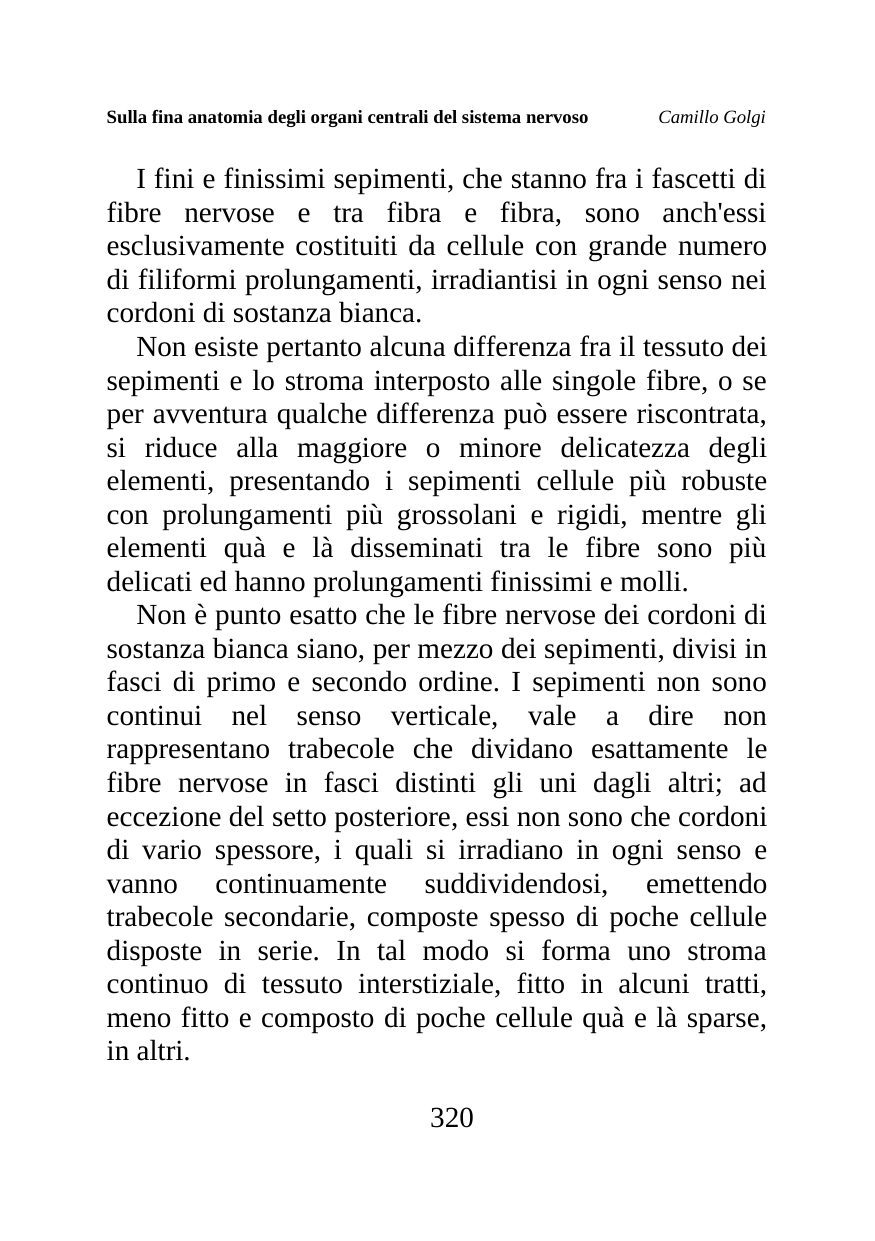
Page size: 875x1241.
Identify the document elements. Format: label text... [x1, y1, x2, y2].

text I fini e finissimi sepimenti, che stanno fra i fascetti di fibre nervose e tra fibra e fibra, sono anch'essi esclusivamente costituiti da cellule con grande numero di filiformi prolungamenti, irradiantisi in ogni senso nei cordoni di sostanza bianca. [106, 161, 768, 329]
text Non esiste pertanto alcuna differenza fra il tessuto dei sepimenti e lo stroma interposto alle singole fibre, o se per avventura qualche differenza può essere riscontrata, si riduce alla maggiore o minore delicatezza degli elementi, presentando i sepimenti cellule più robuste con prolungamenti più grossolani e rigidi, mentre gli elementi quà e là disseminati tra le fibre sono più delicati ed hanno prolungamenti finissimi e molli. [106, 329, 768, 597]
text Non è punto esatto che le fibre nervose dei cordoni di sostanza bianca siano, per mezzo dei sepimenti, divisi in fasci di primo e secondo ordine. I sepimenti non sono continui nel senso verticale, vale a dire non rappresentano trabecole che dividano esattamente le fibre nervose in fasci distinti gli uni dagli altri; ad eccezione del setto posteriore, essi non sono che cordoni di vario spessore, i quali si irradiano in ogni senso e vanno continuamente suddividendosi, emettendo trabecole secondarie, composte spesso di poche cellule disposte in serie. In tal modo si forma uno stroma continuo di tessuto interstiziale, fitto in alcuni tratti, meno fitto e composto di poche cellule quà e là sparse, in altri. [106, 597, 768, 1067]
